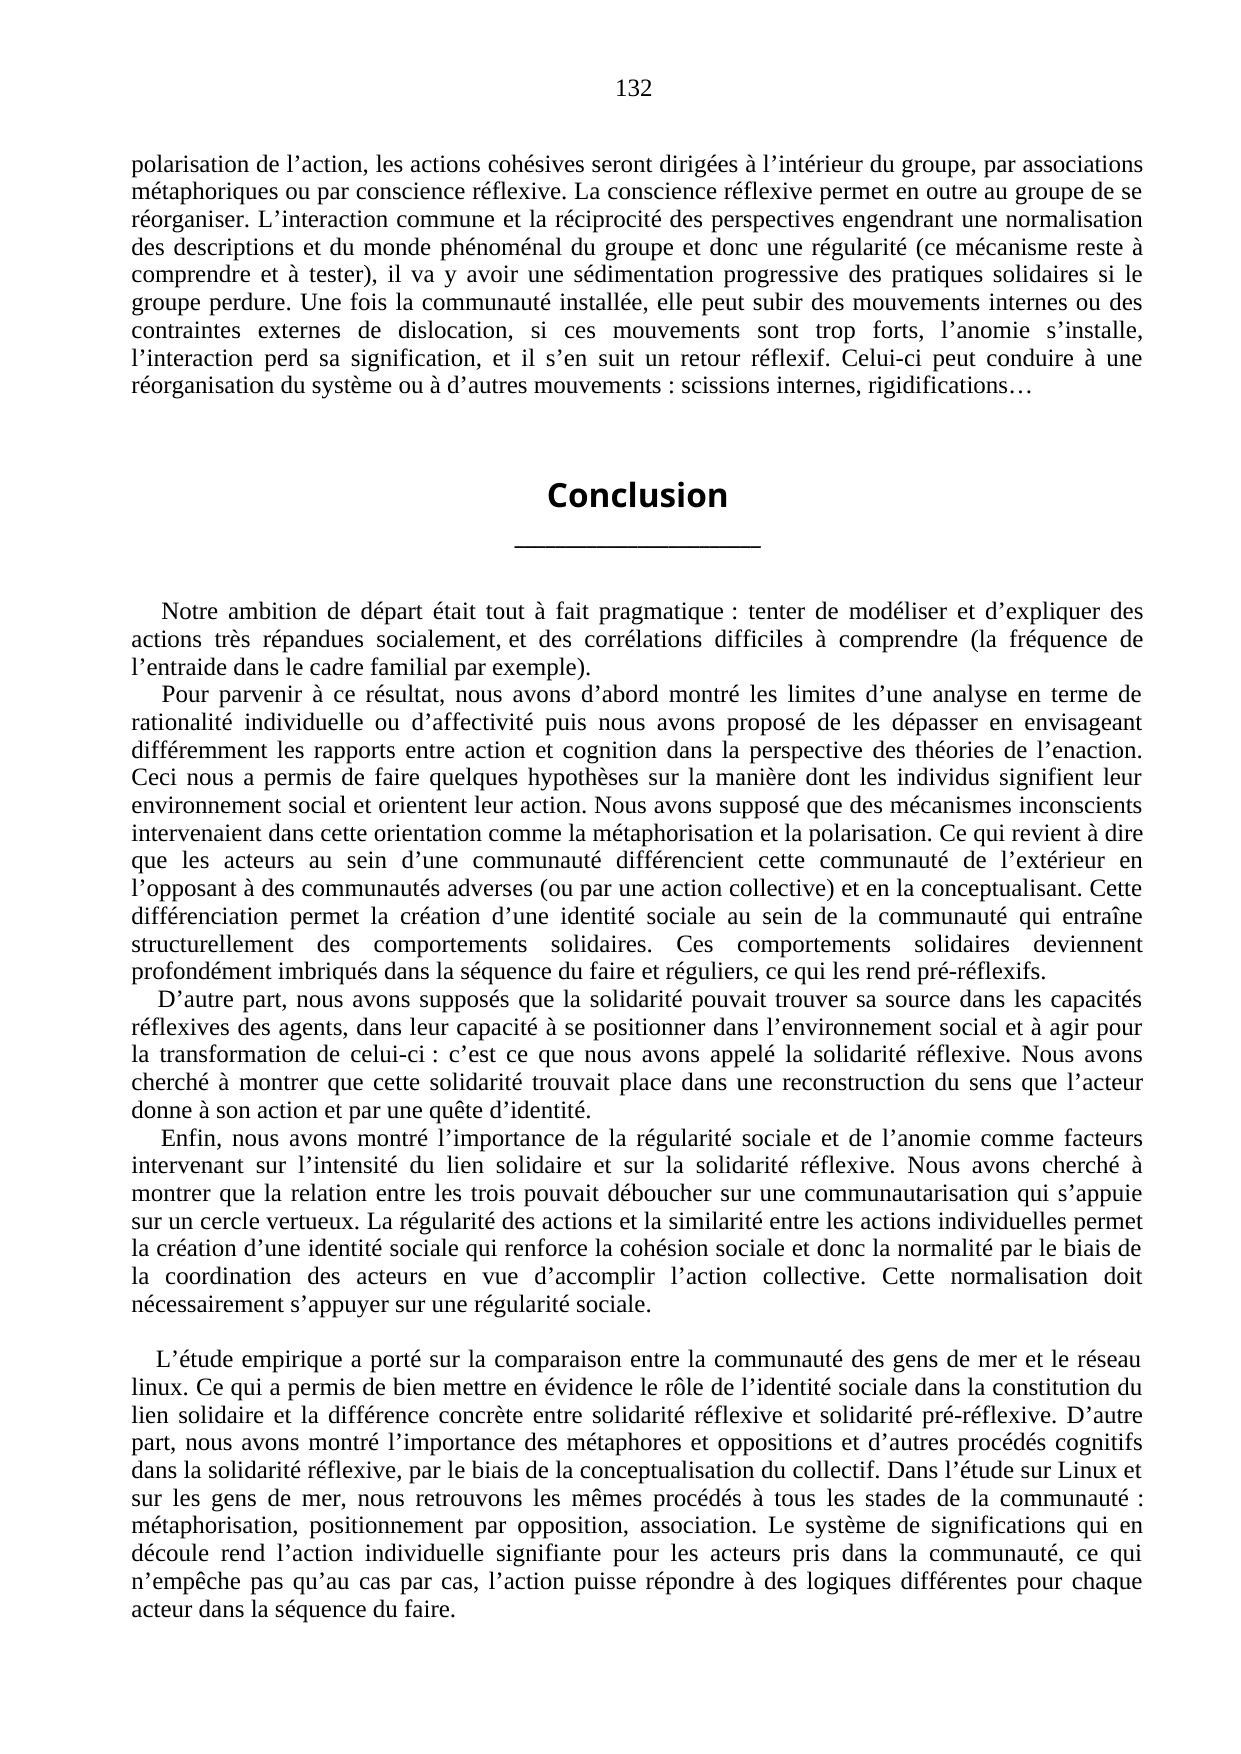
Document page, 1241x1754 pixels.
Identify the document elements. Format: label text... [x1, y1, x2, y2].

subtitle Conclusion [131, 472, 1144, 518]
text Notre ambition de départ était tout à fait pragmatique : tenter de modéliser et d’expliquer des actions très répandues socialement, et des corrélations difficiles à comprendre (la fréquence de l’entraide dans le cadre familial par exemple). [131, 597, 1144, 680]
text D’autre part, nous avons supposés que la solidarité pouvait trouver sa source dans les capacités réflexives des agents, dans leur capacité à se positionner dans l’environnement social et à agir pour la transformation de celui-ci : c’est ce que nous avons appelé la solidarité réflexive. Nous avons cherché à montrer que cette solidarité trouvait place dans une reconstruction du sens que l’acteur donne à son action et par une quête d’identité. [131, 985, 1144, 1124]
text ________________________ [131, 518, 1144, 552]
text Pour parvenir à ce résultat, nous avons d’abord montré les limites d’une analyse en terme de rationalité individuelle ou d’affectivité puis nous avons proposé de les dépasser en envisageant différemment les rapports entre action et cognition dans la perspective des théories de l’enaction. Ceci nous a permis de faire quelques hypothèses sur la manière dont les individus signifient leur environnement social et orientent leur action. Nous avons supposé que des mécanismes inconscients intervenaient dans cette orientation comme la métaphorisation et la polarisation. Ce qui revient à dire que les acteurs au sein d’une communauté différencient cette communauté de l’extérieur en l’opposant à des communautés adverses (ou par une action collective) et en la conceptualisant. Cette différenciation permet la création d’une identité sociale au sein de la communauté qui entraîne structurellement des comportements solidaires. Ces comportements solidaires deviennent profondément imbriqués dans la séquence du faire et réguliers, ce qui les rend pré-réflexifs. [131, 680, 1144, 985]
text polarisation de l’action, les actions cohésives seront dirigées à l’intérieur du groupe, par associations métaphoriques ou par conscience réflexive. La conscience réflexive permet en outre au groupe de se réorganiser. L’interaction commune et la réciprocité des perspectives engendrant une normalisation des descriptions et du monde phénoménal du groupe et donc une régularité (ce mécanisme reste à comprendre et à tester), il va y avoir une sédimentation progressive des pratiques solidaires si le groupe perdure. Une fois la communauté installée, elle peut subir des mouvements internes ou des contraintes externes de dislocation, si ces mouvements sont trop forts, l’anomie s’installe, l’interaction perd sa signification, et il s’en suit un retour réflexif. Celui-ci peut conduire à une réorganisation du système ou à d’autres mouvements : scissions internes, rigidifications… [131, 150, 1144, 399]
text L’étude empirique a porté sur la comparaison entre la communauté des gens de mer et le réseau linux. Ce qui a permis de bien mettre en évidence le rôle de l’identité sociale dans la constitution du lien solidaire et la différence concrète entre solidarité réflexive et solidarité pré-réflexive. D’autre part, nous avons montré l’importance des métaphores et oppositions et d’autres procédés cognitifs dans la solidarité réflexive, par le biais de la conceptualisation du collectif. Dans l’étude sur Linux et sur les gens de mer, nous retrouvons les mêmes procédés à tous les stades de la communauté : métaphorisation, positionnement par opposition, association. Le système de significations qui en découle rend l’action individuelle signifiante pour les acteurs pris dans la communauté, ce qui n’empêche pas qu’au cas par cas, l’action puisse répondre à des logiques différentes pour chaque acteur dans la séquence du faire. [131, 1345, 1144, 1622]
text Enfin, nous avons montré l’importance de la régularité sociale et de l’anomie comme facteurs intervenant sur l’intensité du lien solidaire et sur la solidarité réflexive. Nous avons cherché à montrer que la relation entre les trois pouvait déboucher sur une communautarisation qui s’appuie sur un cercle vertueux. La régularité des actions et la similarité entre les actions individuelles permet la création d’une identité sociale qui renforce la cohésion sociale et donc la normalité par le biais de la coordination des acteurs en vue d’accomplir l’action collective. Cette normalisation doit nécessairement s’appuyer sur une régularité sociale. [131, 1124, 1144, 1318]
